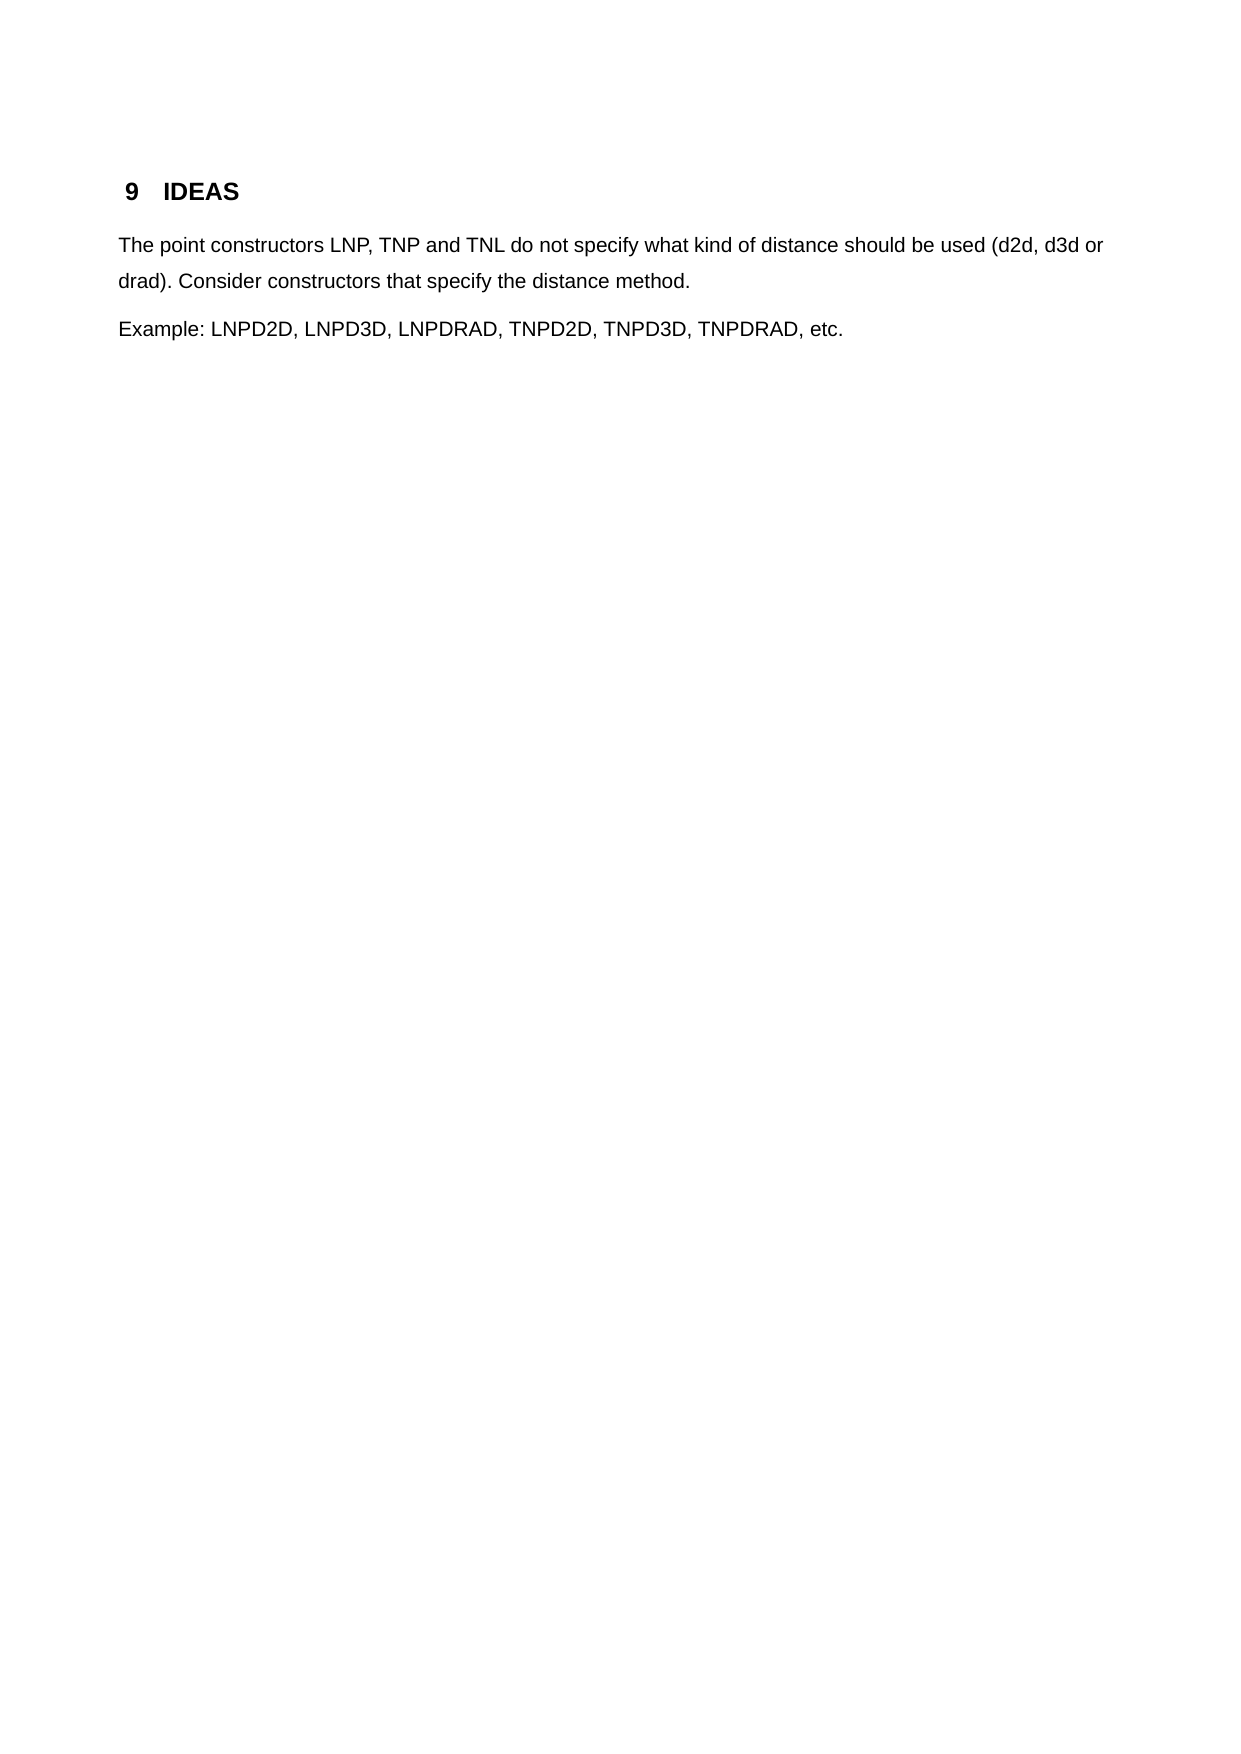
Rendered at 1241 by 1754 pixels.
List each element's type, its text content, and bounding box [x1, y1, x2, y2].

text Example: LNPD2D, LNPD3D, LNPDRAD, TNPD2D, TNPD3D, TNPDRAD, etc. [118, 317, 1122, 341]
text The point constructors LNP, TNP and TNL do not specify what kind of distance should be used (d2d, d3d or drad). Consider constructors that specify the distance method. [118, 233, 1122, 293]
subtitle IDEAS [118, 177, 1122, 206]
